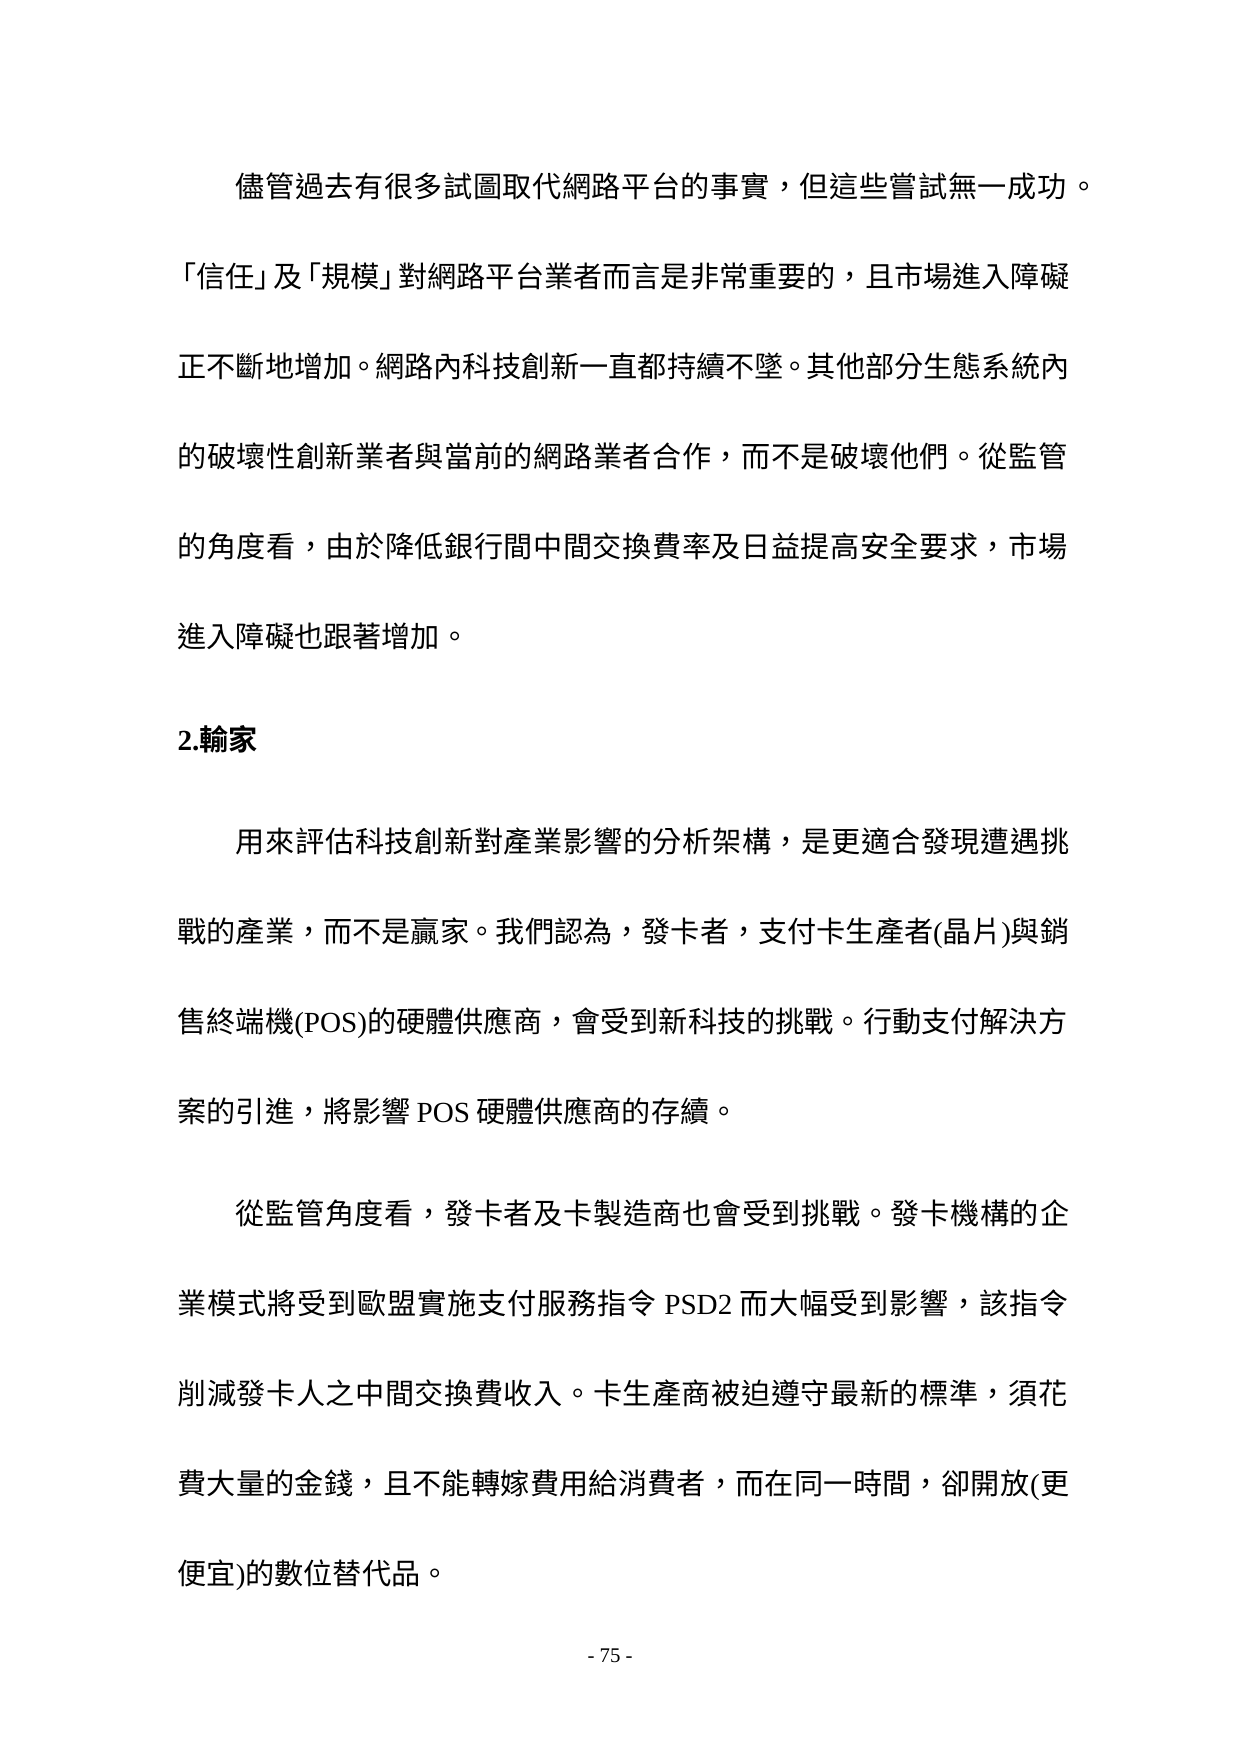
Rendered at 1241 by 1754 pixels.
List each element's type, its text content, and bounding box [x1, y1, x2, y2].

text 2.輸家 [177, 700, 1069, 775]
text 用來評估科技創新對產業影響的分析架構，是更適合發現遭遇挑戰的產業，而不是贏家。我們認為，發卡者，支付卡生產者(晶片)與銷售終端機(POS)的硬體供應商，會受到新科技的挑戰。行動支付解決方案的引進，將影響POS硬體供應商的存續。 [177, 802, 1069, 1147]
text 從監管角度看，發卡者及卡製造商也會受到挑戰。發卡機構的企業模式將受到歐盟實施支付服務指令PSD2而大幅受到影響，該指令削減發卡人之中間交換費收入。卡生產商被迫遵守最新的標準，須花費大量的金錢，且不能轉嫁費用給消費者，而在同一時間，卻開放(更便宜)的數位替代品。 [177, 1174, 1069, 1609]
text 儘管過去有很多試圖取代網路平台的事實，但這些嘗試無一成功。「信任」及「規模」對網路平台業者而言是非常重要的，且市場進入障礙正不斷地增加。網路內科技創新一直都持續不墜。其他部分生態系統內的破壞性創新業者與當前的網路業者合作，而不是破壞他們。從監管的角度看，由於降低銀行間中間交換費率及日益提高安全要求，市場進入障礙也跟著增加。 [177, 148, 1069, 673]
